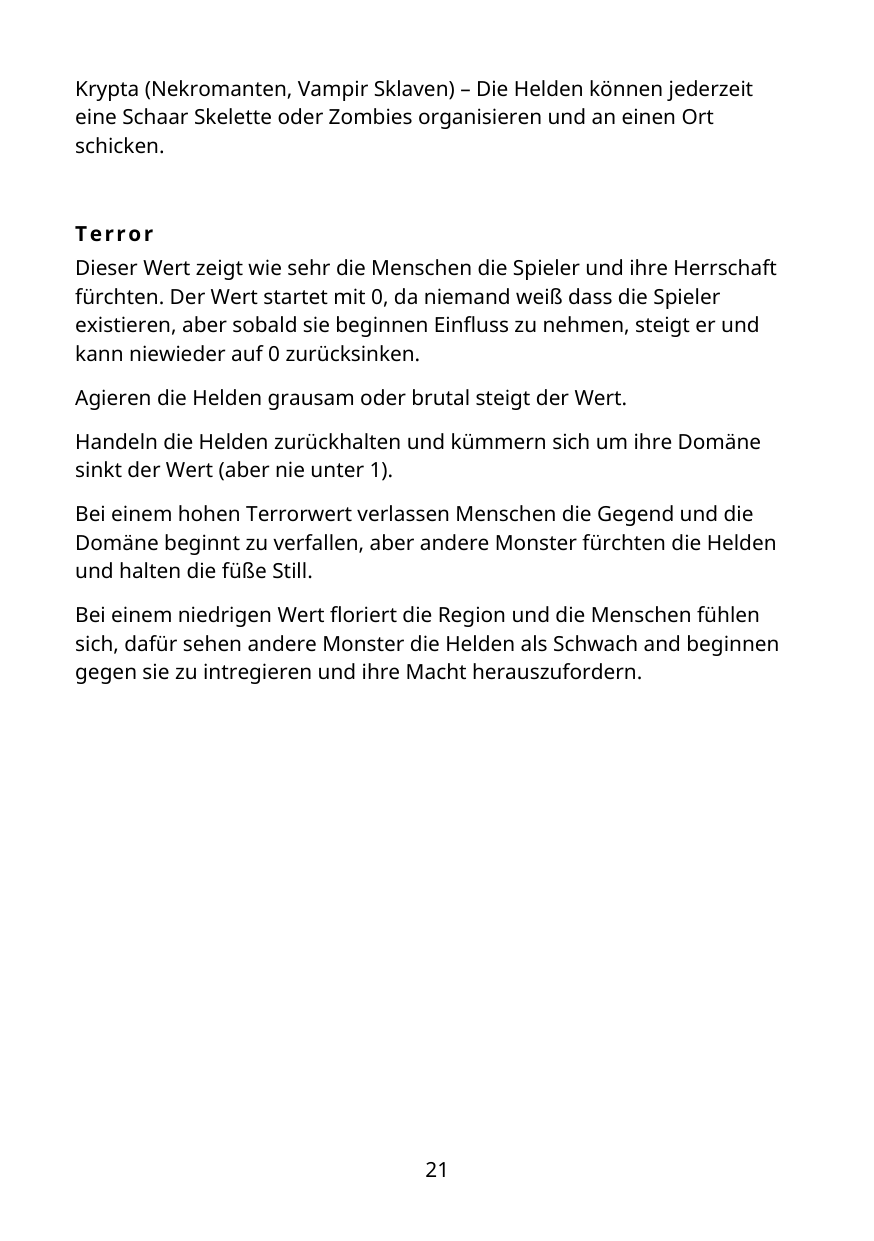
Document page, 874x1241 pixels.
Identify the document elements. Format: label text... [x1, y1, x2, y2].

text Agieren die Helden grausam oder brutal steigt der Wert. [75, 383, 799, 411]
text Handeln die Helden zurückhalten und kümmern sich um ihre Domäne sinkt der Wert (aber nie unter 1). [75, 427, 799, 484]
text Dieser Wert zeigt wie sehr die Menschen die Spieler und ihre Herrschaft fürchten. Der Wert startet mit 0, da niemand weiß dass die Spieler existieren, aber sobald sie beginnen Einfluss zu nehmen, steigt er und kann niewieder auf 0 zurücksinken. [75, 253, 799, 367]
subtitle Terror [75, 219, 799, 247]
text Bei einem niedrigen Wert floriert die Region und die Menschen fühlen sich, dafür sehen andere Monster die Helden als Schwach and beginnen gegen sie zu intregieren und ihre Macht herauszufordern. [75, 600, 799, 686]
text Bei einem hohen Terrorwert verlassen Menschen die Gegend und die Domäne beginnt zu verfallen, aber andere Monster fürchten die Helden und halten die füße Still. [75, 499, 799, 585]
text Krypta (Nekromanten, Vampir Sklaven) – Die Helden können jederzeit eine Schaar Skelette oder Zombies organisieren und an einen Ort schicken. [75, 74, 799, 159]
